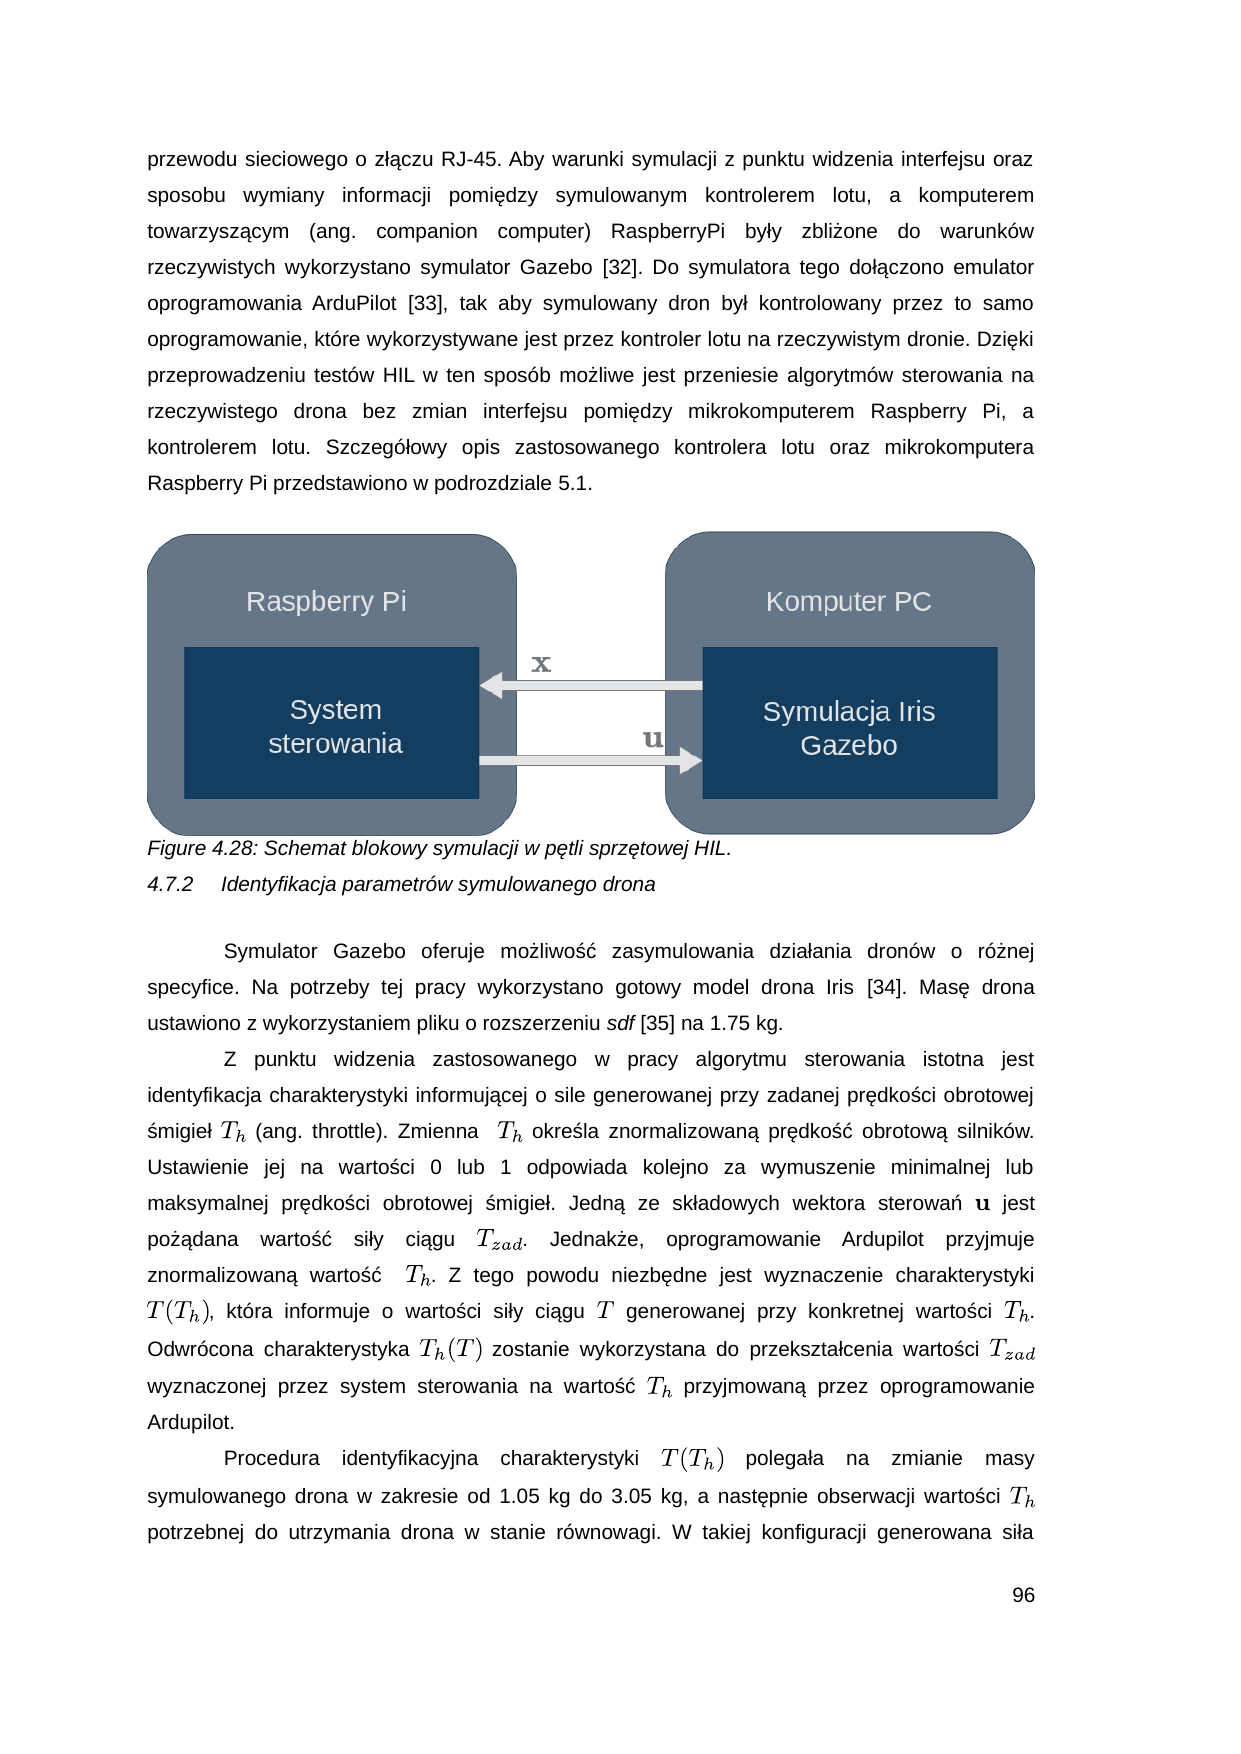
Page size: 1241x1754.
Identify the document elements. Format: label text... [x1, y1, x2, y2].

subtitle [147, 519, 1035, 531]
text Symulator Gazebo oferuje możliwość zasymulowania działania dronów o różnej specyfice. Na potrzeby tej pracy wykorzystano gotowy model drona Iris [34]. Masę drona ustawiono z wykorzystaniem pliku o rozszerzeniu sdf [35] na 1.75 kg. [147, 939, 1035, 1035]
text przewodu sieciowego o złączu RJ-45. Aby warunki symulacji z punktu widzenia interfejsu oraz sposobu wymiany informacji pomiędzy symulowanym kontrolerem lotu, a komputerem towarzyszącym (ang. companion computer) RaspberryPi były zbliżone do warunków rzeczywistych wykorzystano symulator Gazebo [32]. Do symulatora tego dołączono emulator oprogramowania ArduPilot [33], tak aby symulowany dron był kontrolowany przez to samo oprogramowanie, które wykorzystywane jest przez kontroler lotu na rzeczywistym dronie. Dzięki przeprowadzeniu testów HIL w ten sposób możliwe jest przeniesie algorytmów sterowania na rzeczywistego drona bez zmian interfejsu pomiędzy mikrokomputerem Raspberry Pi, a kontrolerem lotu. Szczegółowy opis zastosowanego kontrolera lotu oraz mikrokomputera Raspberry Pi przedstawiono w podrozdziale 5.1. [147, 147, 1035, 494]
text Figure 4.28: Schemat blokowy symulacji w pętli sprzętowej HIL. [147, 836, 1035, 860]
picture [147, 531, 1035, 836]
text Z punktu widzenia zastosowanego w pracy algorytmu sterowania istotna jest identyfikacja charakterystyki informującej o sile generowanej przy zadanej prędkości obrotowej śmigieł (ang. throttle). Zmienna określa znormalizowaną prędkość obrotową silników. Ustawienie jej na wartości 0 lub 1 odpowiada kolejno za wymuszenie minimalnej lub maksymalnej prędkości obrotowej śmigieł. Jedną ze składowych wektora sterowań jest pożądana wartość siły ciągu . Jednakże, oprogramowanie Ardupilot przyjmuje znormalizowaną wartość . Z tego powodu niezbędne jest wyznaczenie charakterystyki , która informuje o wartości siły ciągu generowanej przy konkretnej wartości . Odwrócona charakterystyka zostanie wykorzystana do przekształcenia wartości wyznaczonej przez system sterowania na wartość przyjmowaną przez oprogramowanie Ardupilot. [147, 1047, 1035, 1434]
subtitle Identyfikacja parametrów symulowanego drona [147, 860, 1035, 896]
text Procedura identyfikacyjna charakterystyki polegała na zmianie masy symulowanego drona w zakresie od 1.05 kg do 3.05 kg, a następnie obserwacji wartości potrzebnej do utrzymania drona w stanie równowagi. W takiej konfiguracji generowana siła [147, 1446, 1035, 1544]
